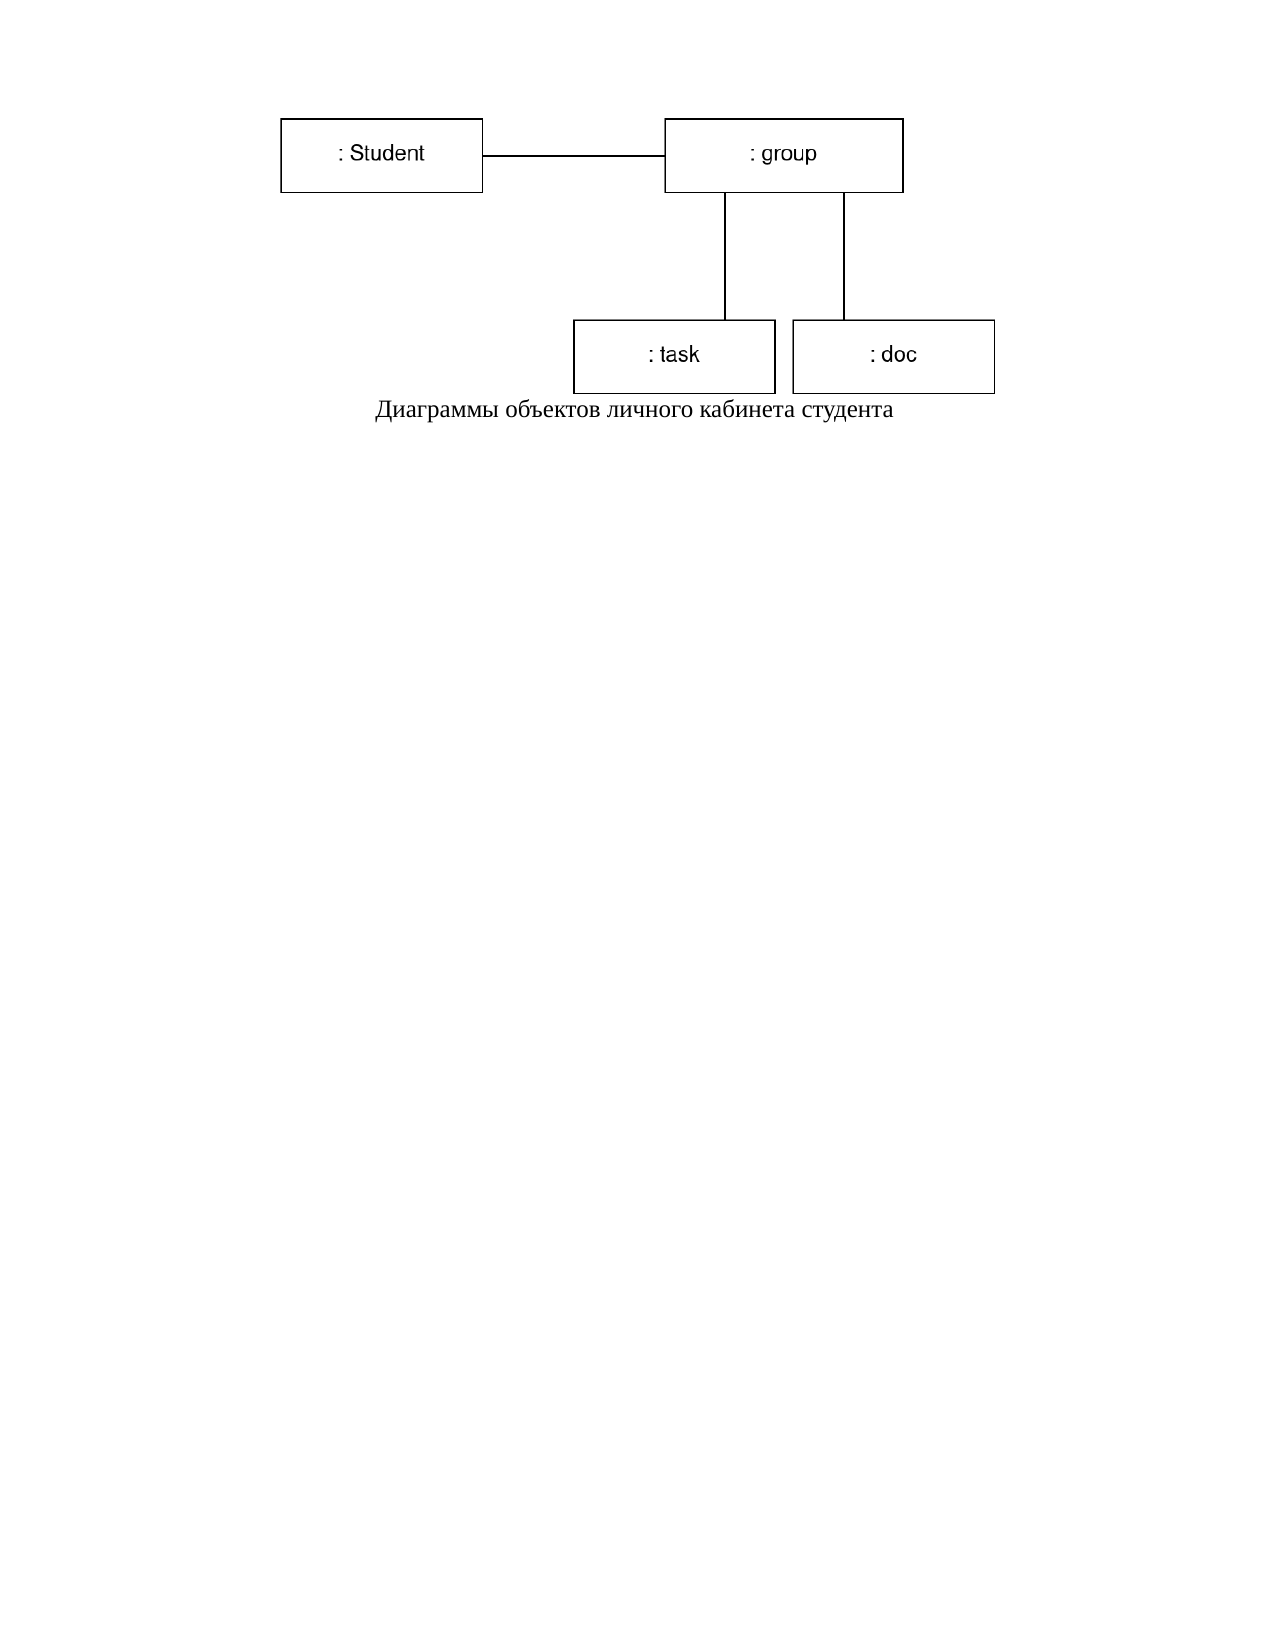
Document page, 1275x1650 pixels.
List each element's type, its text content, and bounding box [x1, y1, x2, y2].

text Диаграммы объектов личного кабинета студента [118, 394, 1157, 423]
picture [280, 118, 995, 394]
